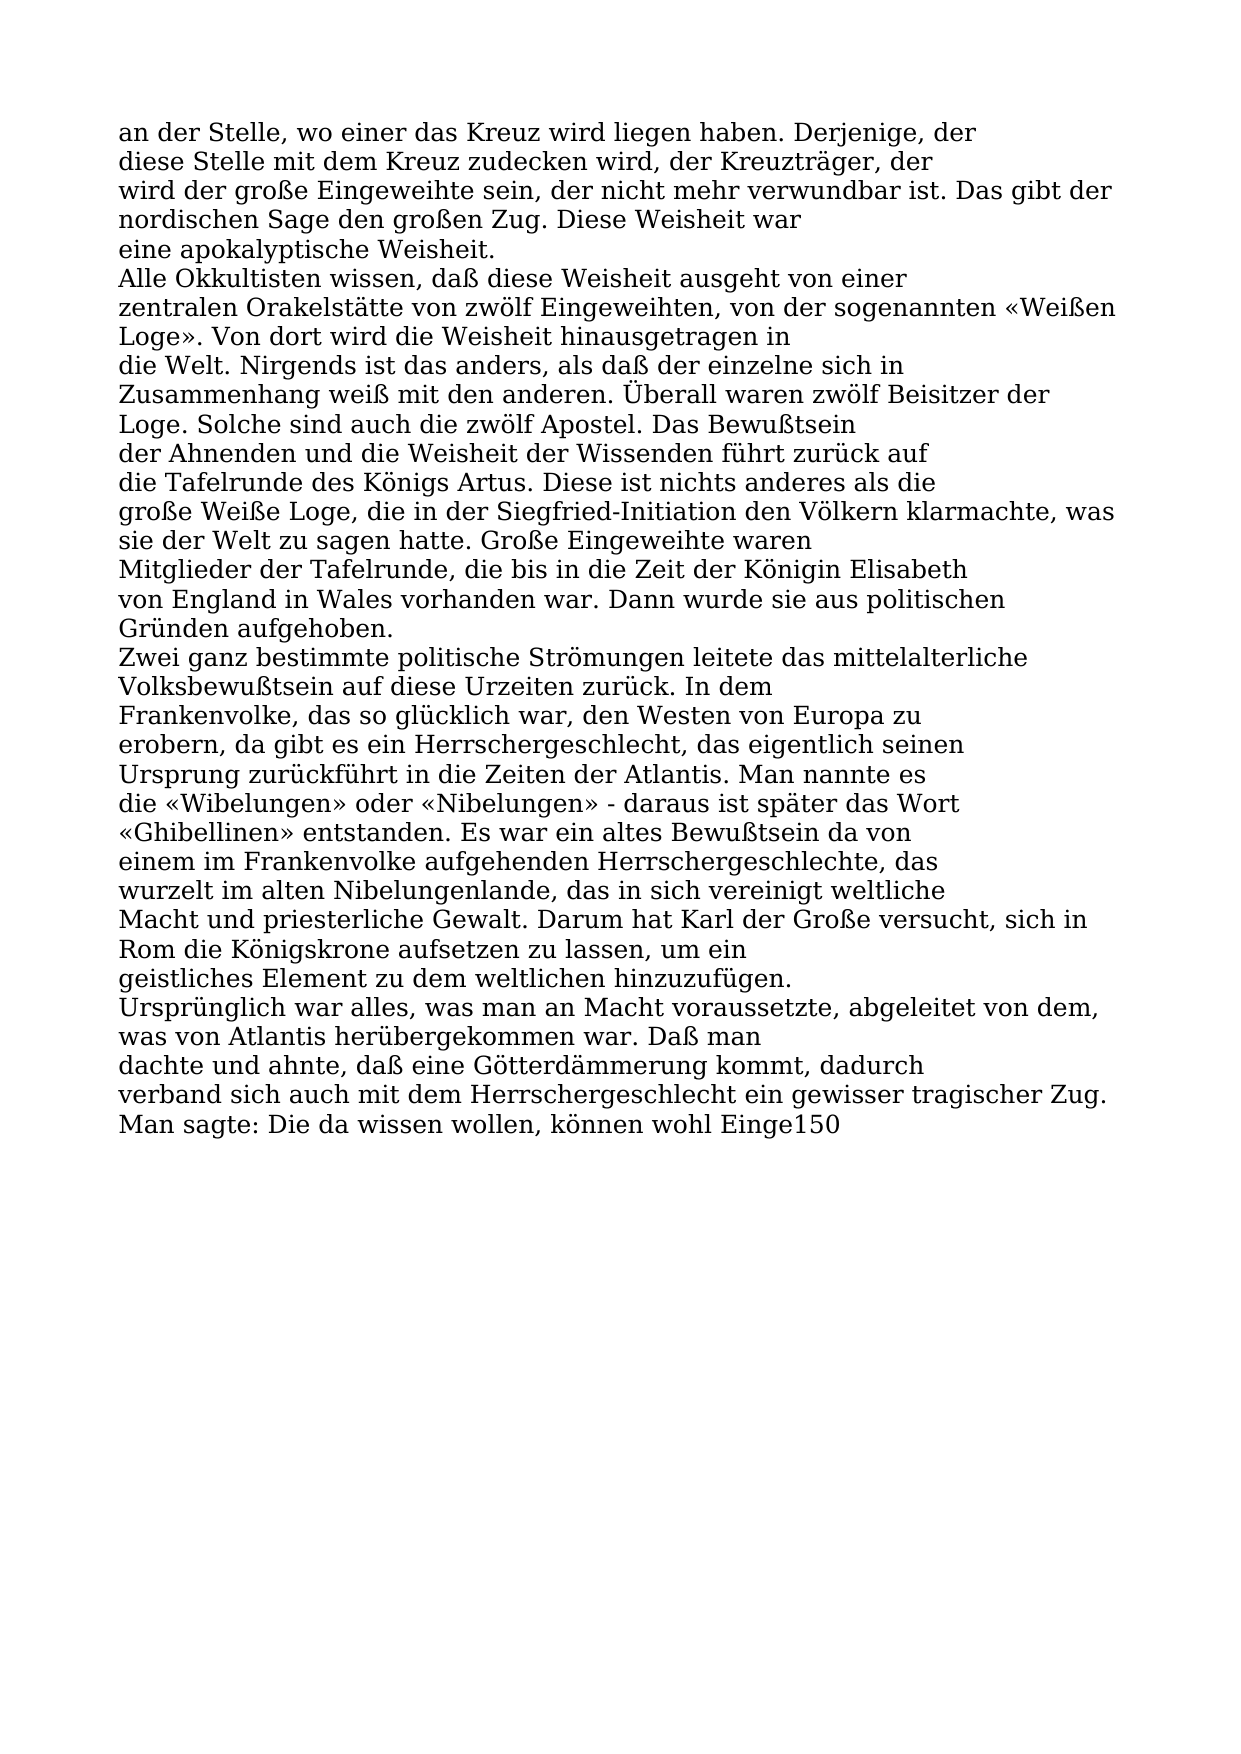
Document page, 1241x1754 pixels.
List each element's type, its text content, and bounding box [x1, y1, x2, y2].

text zentralen Orakelstätte von zwölf Eingeweihten, von der sogenannten «Weißen Loge». Von dort wird die Weisheit hinausgetragen in [118, 293, 1122, 351]
text verband sich auch mit dem Herrschergeschlecht ein gewisser tragischer Zug. Man sagte: Die da wissen wollen, können wohl Einge150 [118, 1081, 1122, 1139]
text «Ghibellinen» entstanden. Es war ein altes Bewußtsein da von [118, 818, 1122, 847]
text Ursprünglich war alles, was man an Macht voraussetzte, abgeleitet von dem, was von Atlantis herübergekommen war. Daß man [118, 993, 1122, 1051]
text der Ahnenden und die Weisheit der Wissenden führt zurück auf [118, 439, 1122, 468]
text die «Wibelungen» oder «Nibelungen» - daraus ist später das Wort [118, 789, 1122, 818]
text Frankenvolke, das so glücklich war, den Westen von Europa zu [118, 701, 1122, 731]
text geistliches Element zu dem weltlichen hinzuzufügen. [118, 964, 1122, 993]
text an der Stelle, wo einer das Kreuz wird liegen haben. Derjenige, der [118, 118, 1122, 147]
text wird der große Eingeweihte sein, der nicht mehr verwundbar ist. Das gibt der nordischen Sage den großen Zug. Diese Weisheit war [118, 176, 1122, 235]
text Zwei ganz bestimmte politische Strömungen leitete das mittelalterliche Volksbewußtsein auf diese Urzeiten zurück. In dem [118, 643, 1122, 701]
text von England in Wales vorhanden war. Dann wurde sie aus politischen Gründen aufgehoben. [118, 585, 1122, 643]
text diese Stelle mit dem Kreuz zudecken wird, der Kreuzträger, der [118, 147, 1122, 176]
text Macht und priesterliche Gewalt. Darum hat Karl der Große versucht, sich in Rom die Königskrone aufsetzen zu lassen, um ein [118, 906, 1122, 964]
text Zusammenhang weiß mit den anderen. Überall waren zwölf Beisitzer der Loge. Solche sind auch die zwölf Apostel. Das Bewußtsein [118, 381, 1122, 439]
text die Welt. Nirgends ist das anders, als daß der einzelne sich in [118, 351, 1122, 381]
text wurzelt im alten Nibelungenlande, das in sich vereinigt weltliche [118, 876, 1122, 906]
text einem im Frankenvolke aufgehenden Herrschergeschlechte, das [118, 847, 1122, 876]
text Ursprung zurückführt in die Zeiten der Atlantis. Man nannte es [118, 760, 1122, 789]
text große Weiße Loge, die in der Siegfried-Initiation den Völkern klarmachte, was sie der Welt zu sagen hatte. Große Eingeweihte waren [118, 497, 1122, 556]
text Alle Okkultisten wissen, daß diese Weisheit ausgeht von einer [118, 264, 1122, 293]
text erobern, da gibt es ein Herrschergeschlecht, das eigentlich seinen [118, 731, 1122, 760]
text eine apokalyptische Weisheit. [118, 235, 1122, 264]
text Mitglieder der Tafelrunde, die bis in die Zeit der Königin Elisabeth [118, 556, 1122, 585]
text die Tafelrunde des Königs Artus. Diese ist nichts anderes als die [118, 468, 1122, 497]
text dachte und ahnte, daß eine Götterdämmerung kommt, dadurch [118, 1051, 1122, 1081]
